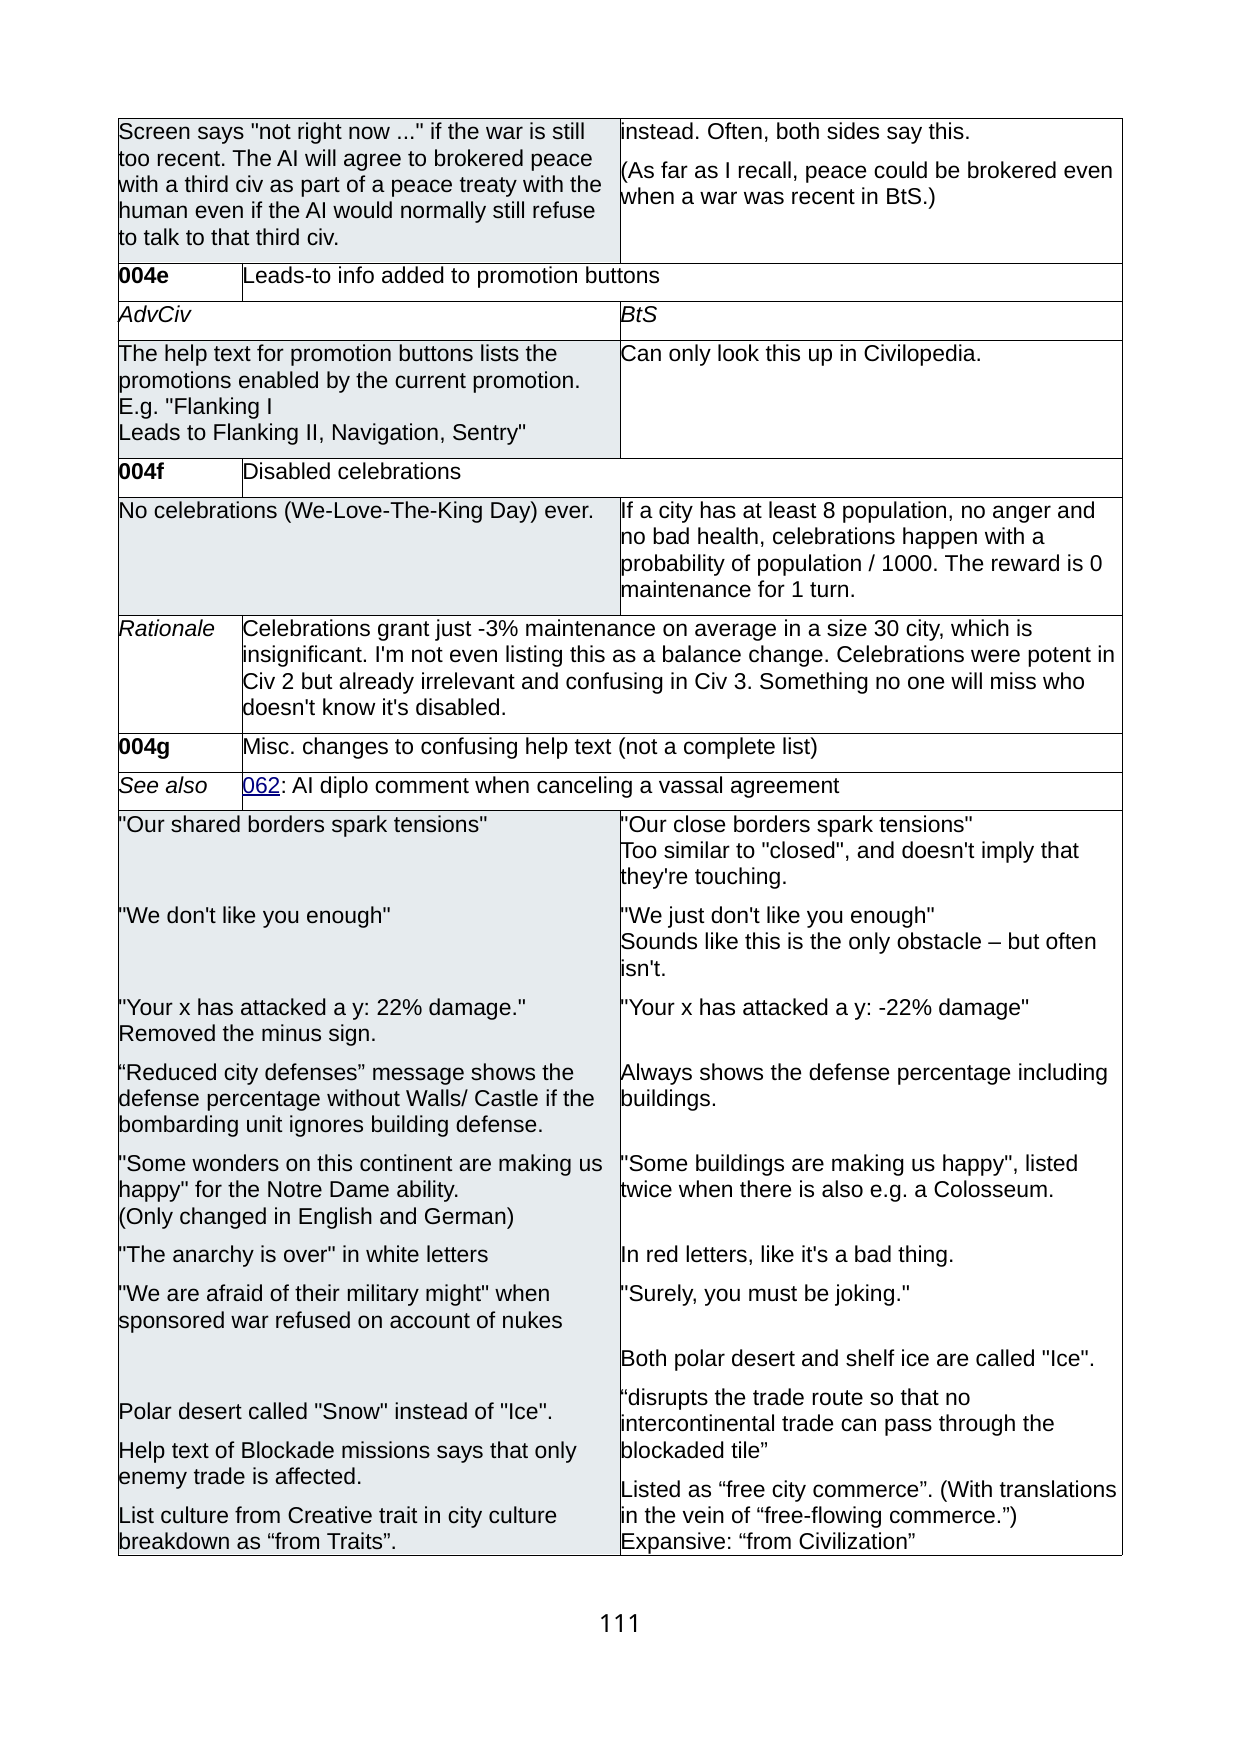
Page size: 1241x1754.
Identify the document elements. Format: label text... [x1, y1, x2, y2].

table_cell "Our shared borders spark tensions" "We don't like you enough" "Your x has attacked a y: 22% damage." Removed the minus sign. “Reduced city defenses” message shows the defense percentage without Walls/ Castle if the bombarding unit ignores building defense. "Some wonders on this continent are making us happy" for the Notre Dame ability. (Only changed in English and German) "The anarchy is over" in white letters "We are afraid of their military might" when sponsored war refused on account of nukes Polar desert called "Snow" instead of "Ice". Help text of Blockade missions says that only enemy trade is affected. List culture from Creative trait in city culture breakdown as “from Traits”. [119, 811, 620, 1554]
table_cell The help text for promotion buttons lists the promotions enabled by the current promotion. E.g. "Flanking I Leads to Flanking II, Navigation, Sentry" [119, 341, 620, 458]
table_cell Can only look this up in Civilopedia. [621, 341, 1122, 458]
table_cell instead. Often, both sides say this. (As far as I recall, peace could be brokered even when a war was recent in BtS.) [621, 119, 1122, 262]
table_cell Celebrations grant just -3% maintenance on average in a size 30 city, which is insignificant. I'm not even listing this as a balance change. Celebrations were potent in Civ 2 but already irrelevant and confusing in Civ 3. Something no one will miss who doesn't know it's disabled. [243, 616, 1122, 733]
table_cell AdvCiv [119, 302, 620, 340]
table_cell 004g [119, 734, 242, 772]
table_cell See also [119, 773, 242, 810]
table_cell Rationale [119, 616, 242, 733]
table_cell Leads-to info added to promotion buttons [243, 264, 1122, 301]
table_cell Screen says "not right now ..." if the war is still too recent. The AI will agree to brokered peace with a third civ as part of a peace treaty with the human even if the AI would normally still refuse to talk to that third civ. [119, 119, 620, 262]
table_cell Misc. changes to confusing help text (not a complete list) [243, 734, 1122, 772]
table_cell 062: AI diplo comment when canceling a vassal agreement [243, 773, 1122, 810]
table_cell BtS [621, 302, 1122, 340]
table_cell No celebrations (We-Love-The-King Day) ever. [119, 498, 620, 615]
table_cell "Our close borders spark tensions" Too similar to "closed", and doesn't imply that they're touching. "We just don't like you enough" Sounds like this is the only obstacle – but often isn't. "Your x has attacked a y: -22% damage" Always shows the defense percentage including buildings. "Some buildings are making us happy", listed twice when there is also e.g. a Colosseum. In red letters, like it's a bad thing. "Surely, you must be joking." Both polar desert and shelf ice are called "Ice". “disrupts the trade route so that no intercontinental trade can pass through the blockaded tile” Listed as “free city commerce”. (With translations in the vein of “free-flowing commerce.”) Expansive: “from Civilization” [621, 811, 1122, 1554]
table_cell 004f [119, 459, 242, 497]
table_cell Disabled celebrations [243, 459, 1122, 497]
table_cell If a city has at least 8 population, no anger and no bad health, celebrations happen with a probability of population / 1000. The reward is 0 maintenance for 1 turn. [621, 498, 1122, 615]
table_cell 004e [119, 264, 242, 301]
